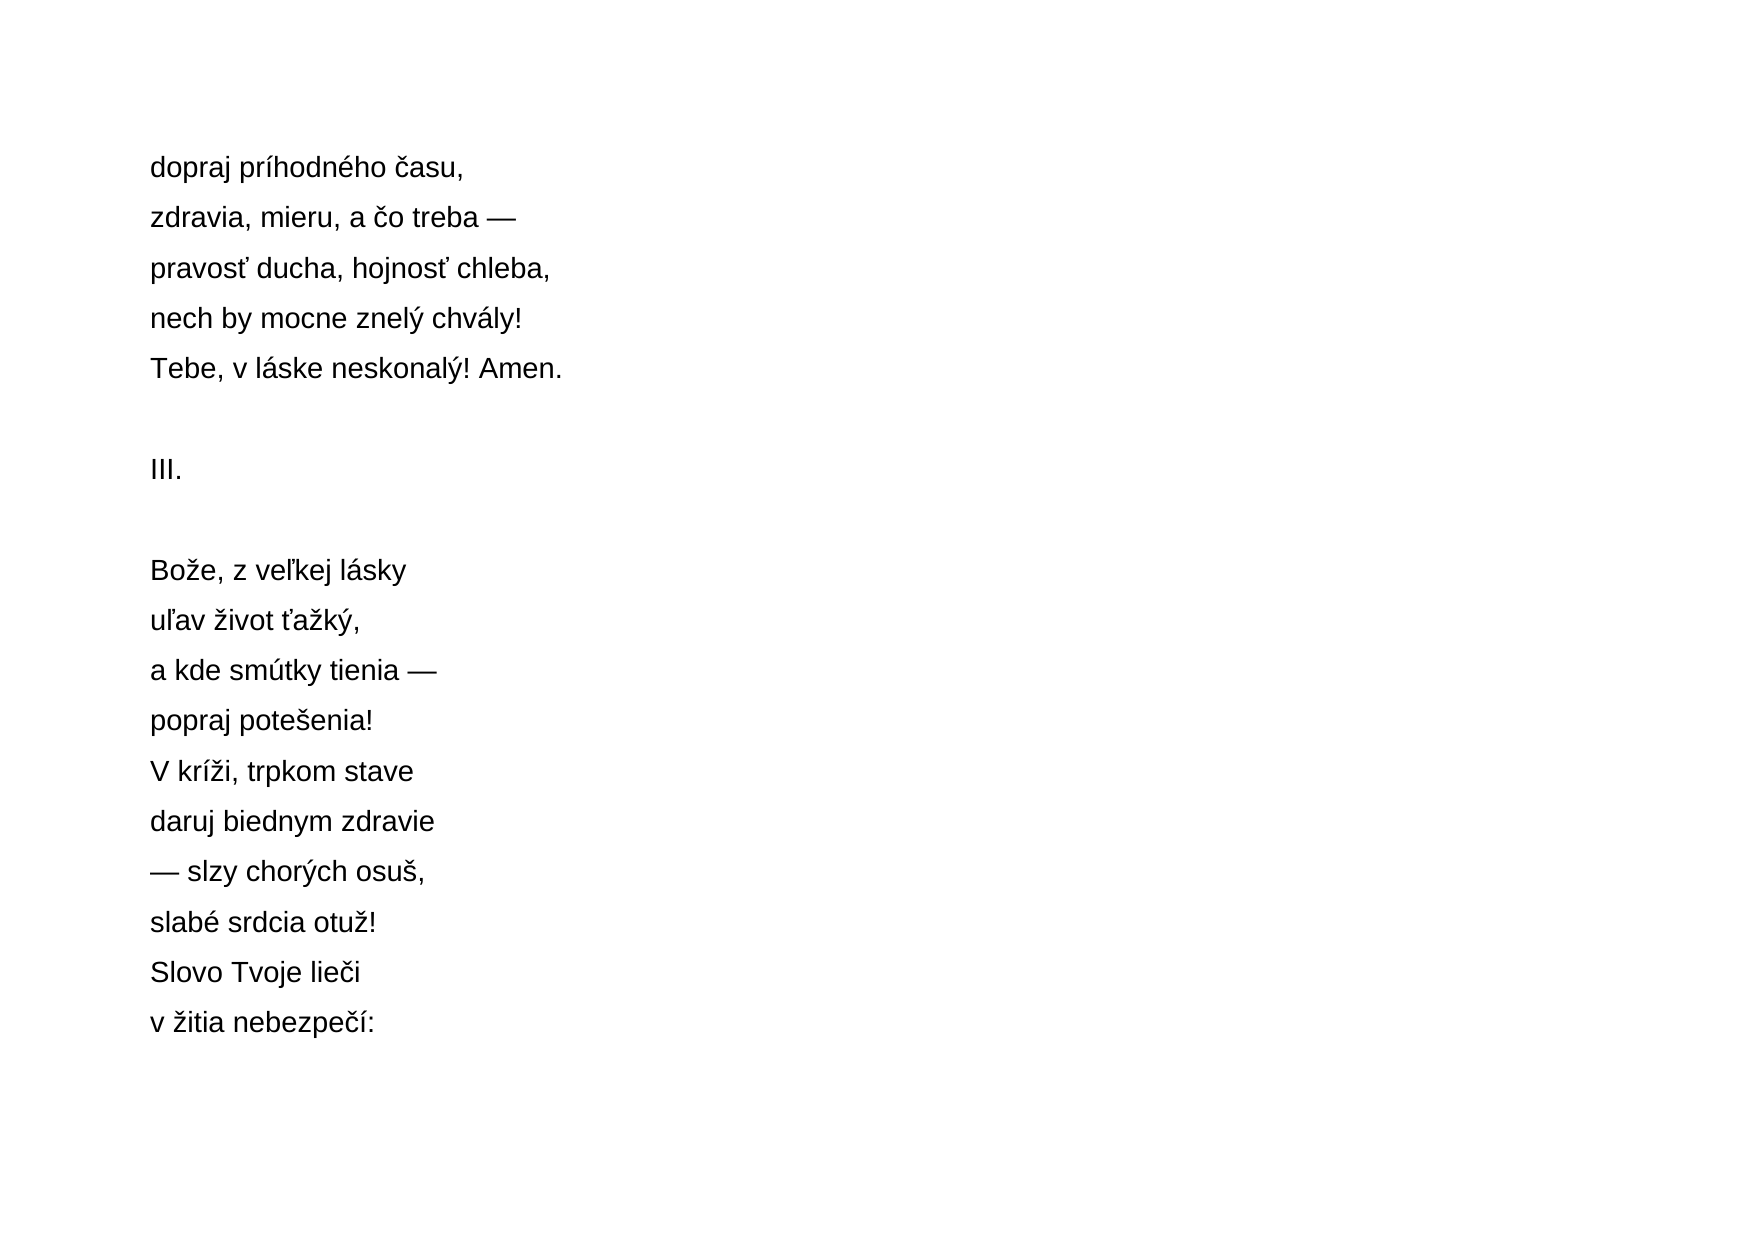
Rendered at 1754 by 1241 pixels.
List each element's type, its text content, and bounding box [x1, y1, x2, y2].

text Slovo Tvoje lieči [150, 955, 1243, 988]
text dopraj príhodného času, [150, 150, 1243, 183]
text uľav život ťažký, [150, 603, 1243, 636]
text daruj biednym zdravie [150, 804, 1243, 838]
text Bože, z veľkej lásky [150, 552, 1243, 586]
text V kríži, trpkom stave [150, 754, 1243, 787]
text — slzy chorých osuš, [150, 854, 1243, 888]
text slabé srdcia otuž! [150, 905, 1243, 938]
text nech by mocne znelý chvály! [150, 301, 1243, 334]
text v žitia nebezpečí: [150, 1005, 1243, 1039]
text Tebe, v láske neskonalý! Amen. [150, 351, 1243, 385]
text popraj potešenia! [150, 703, 1243, 737]
text a kde smútky tienia — [150, 653, 1243, 687]
text pravosť ducha, hojnosť chleba, [150, 251, 1243, 284]
subtitle III. [150, 452, 1243, 485]
text zdravia, mieru, a čo treba — [150, 200, 1243, 234]
